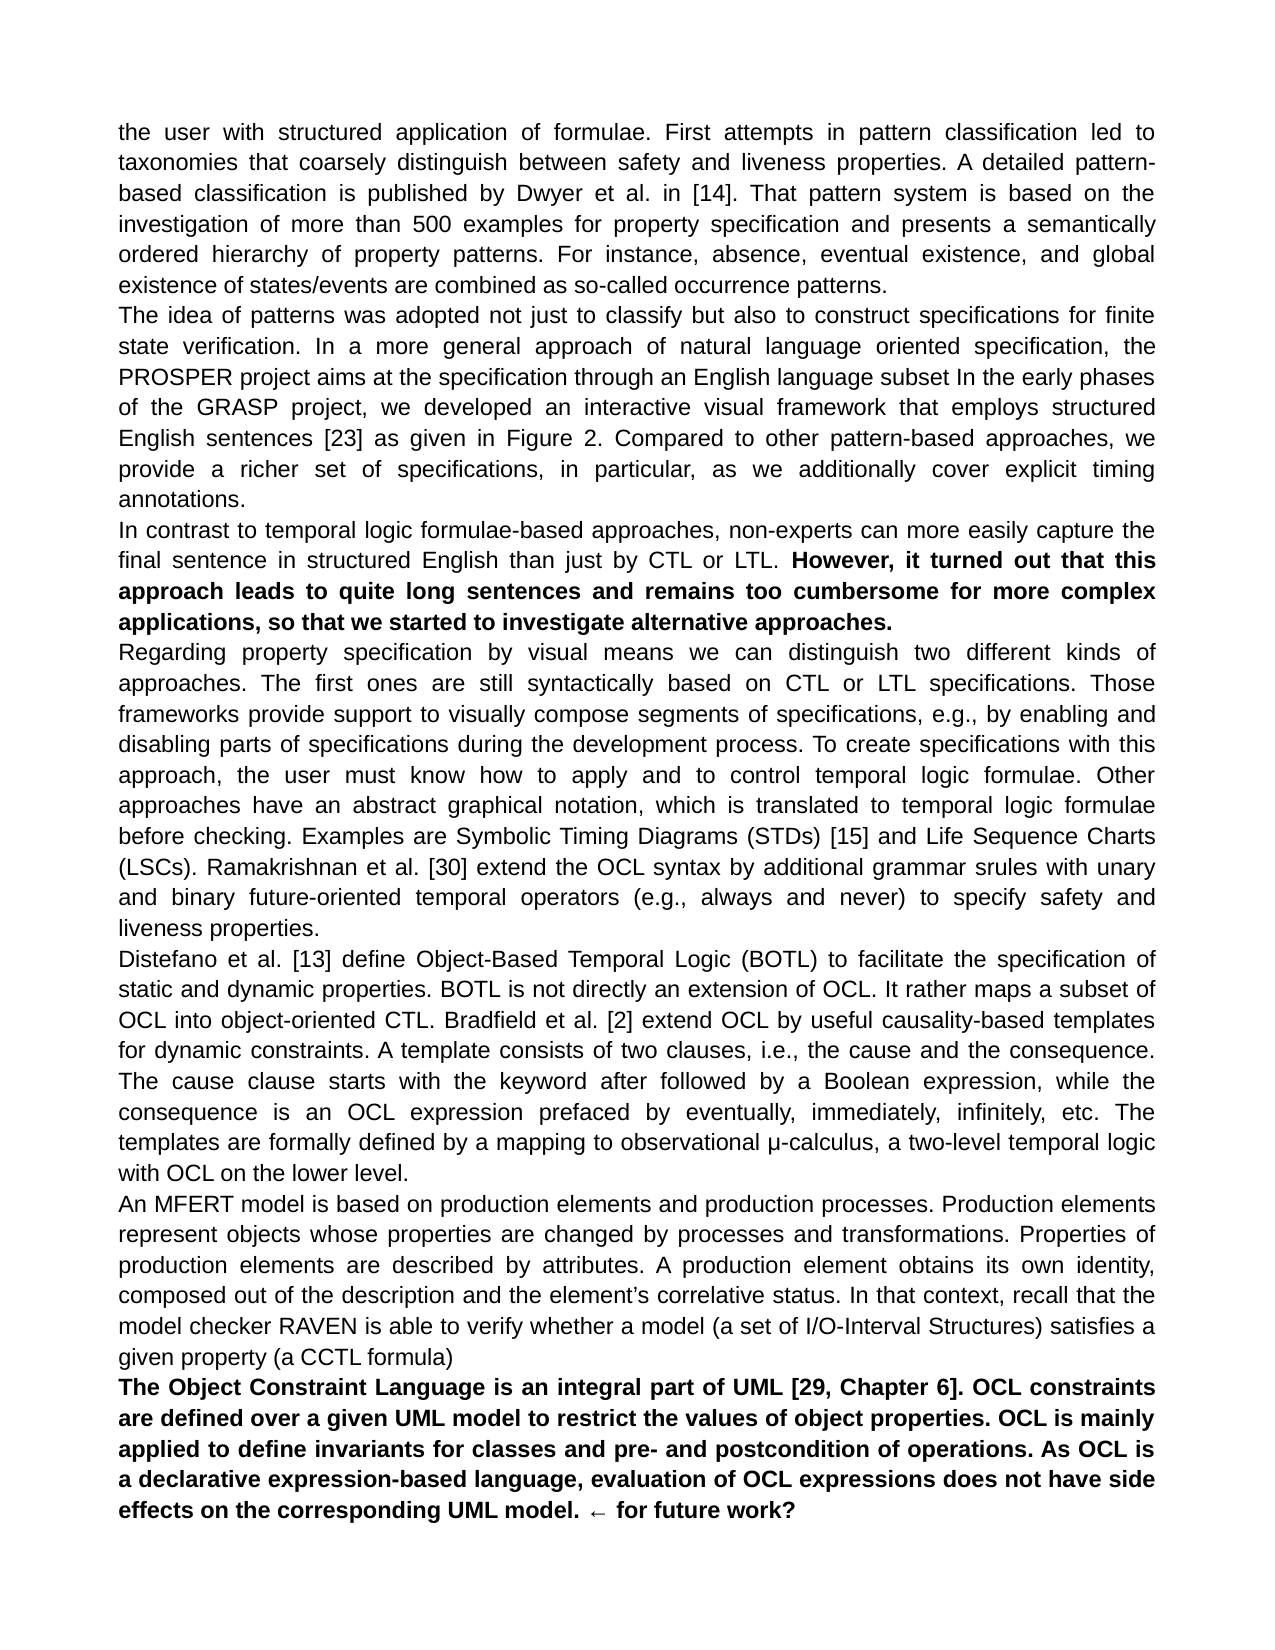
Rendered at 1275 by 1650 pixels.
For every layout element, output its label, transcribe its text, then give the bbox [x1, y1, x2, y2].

text The Object Constraint Language is an integral part of UML [29, Chapter 6]. OCL constraints are defined over a given UML model to restrict the values of object properties. OCL is mainly applied to define invariants for classes and pre- and postcondition of operations. As OCL is a declarative expression-based language, evaluation of OCL expressions does not have side effects on the corresponding UML model. ← for future work? [118, 1374, 1157, 1523]
text Regarding property specification by visual means we can distinguish two different kinds of approaches. The first ones are still syntactically based on CTL or LTL specifications. Those frameworks provide support to visually compose segments of specifications, e.g., by enabling and disabling parts of specifications during the development process. To create specifications with this approach, the user must know how to apply and to control temporal logic formulae. Other approaches have an abstract graphical notation, which is translated to temporal logic formulae before checking. Examples are Symbolic Timing Diagrams (STDs) [15] and Life Sequence Charts (LSCs). Ramakrishnan et al. [30] extend the OCL syntax by additional grammar srules with unary and binary future-oriented temporal operators (e.g., always and never) to specify safety and liveness properties. [118, 639, 1157, 941]
text An MFERT model is based on production elements and production processes. Production elements represent objects whose properties are changed by processes and transformations. Properties of production elements are described by attributes. A production element obtains its own identity, composed out of the description and the element’s correlative status. In that context, recall that the model checker RAVEN is able to verify whether a model (a set of I/O-Interval Structures) satisfies a given property (a CCTL formula) [118, 1190, 1157, 1370]
text The idea of patterns was adopted not just to classify but also to construct specifications for finite state verification. In a more general approach of natural language oriented specification, the PROSPER project aims at the specification through an English language subset In the early phases of the GRASP project, we developed an interactive visual framework that employs structured English sentences [23] as given in Figure 2. Compared to other pattern-based approaches, we provide a richer set of specifications, in particular, as we additionally cover explicit timing annotations. [118, 302, 1157, 512]
text the user with structured application of formulae. First attempts in pattern classification led to taxonomies that coarsely distinguish between safety and liveness properties. A detailed pattern-based classification is published by Dwyer et al. in [14]. That pattern system is based on the investigation of more than 500 examples for property specification and presents a semantically ordered hierarchy of property patterns. For instance, absence, eventual existence, and global existence of states/events are combined as so-called occurrence patterns. [118, 118, 1157, 298]
text In contrast to temporal logic formulae-based approaches, non-experts can more easily capture the final sentence in structured English than just by CTL or LTL. However, it turned out that this approach leads to quite long sentences and remains too cumbersome for more complex applications, so that we started to investigate alternative approaches. [118, 516, 1157, 635]
text Distefano et al. [13] define Object-Based Temporal Logic (BOTL) to facilitate the specification of static and dynamic properties. BOTL is not directly an extension of OCL. It rather maps a subset of OCL into object-oriented CTL. Bradfield et al. [2] extend OCL by useful causality-based templates for dynamic constraints. A template consists of two clauses, i.e., the cause and the consequence. The cause clause starts with the keyword after followed by a Boolean expression, while the consequence is an OCL expression prefaced by eventually, immediately, infinitely, etc. The templates are formally defined by a mapping to observational μ-calculus, a two-level temporal logic with OCL on the lower level. [118, 945, 1157, 1186]
